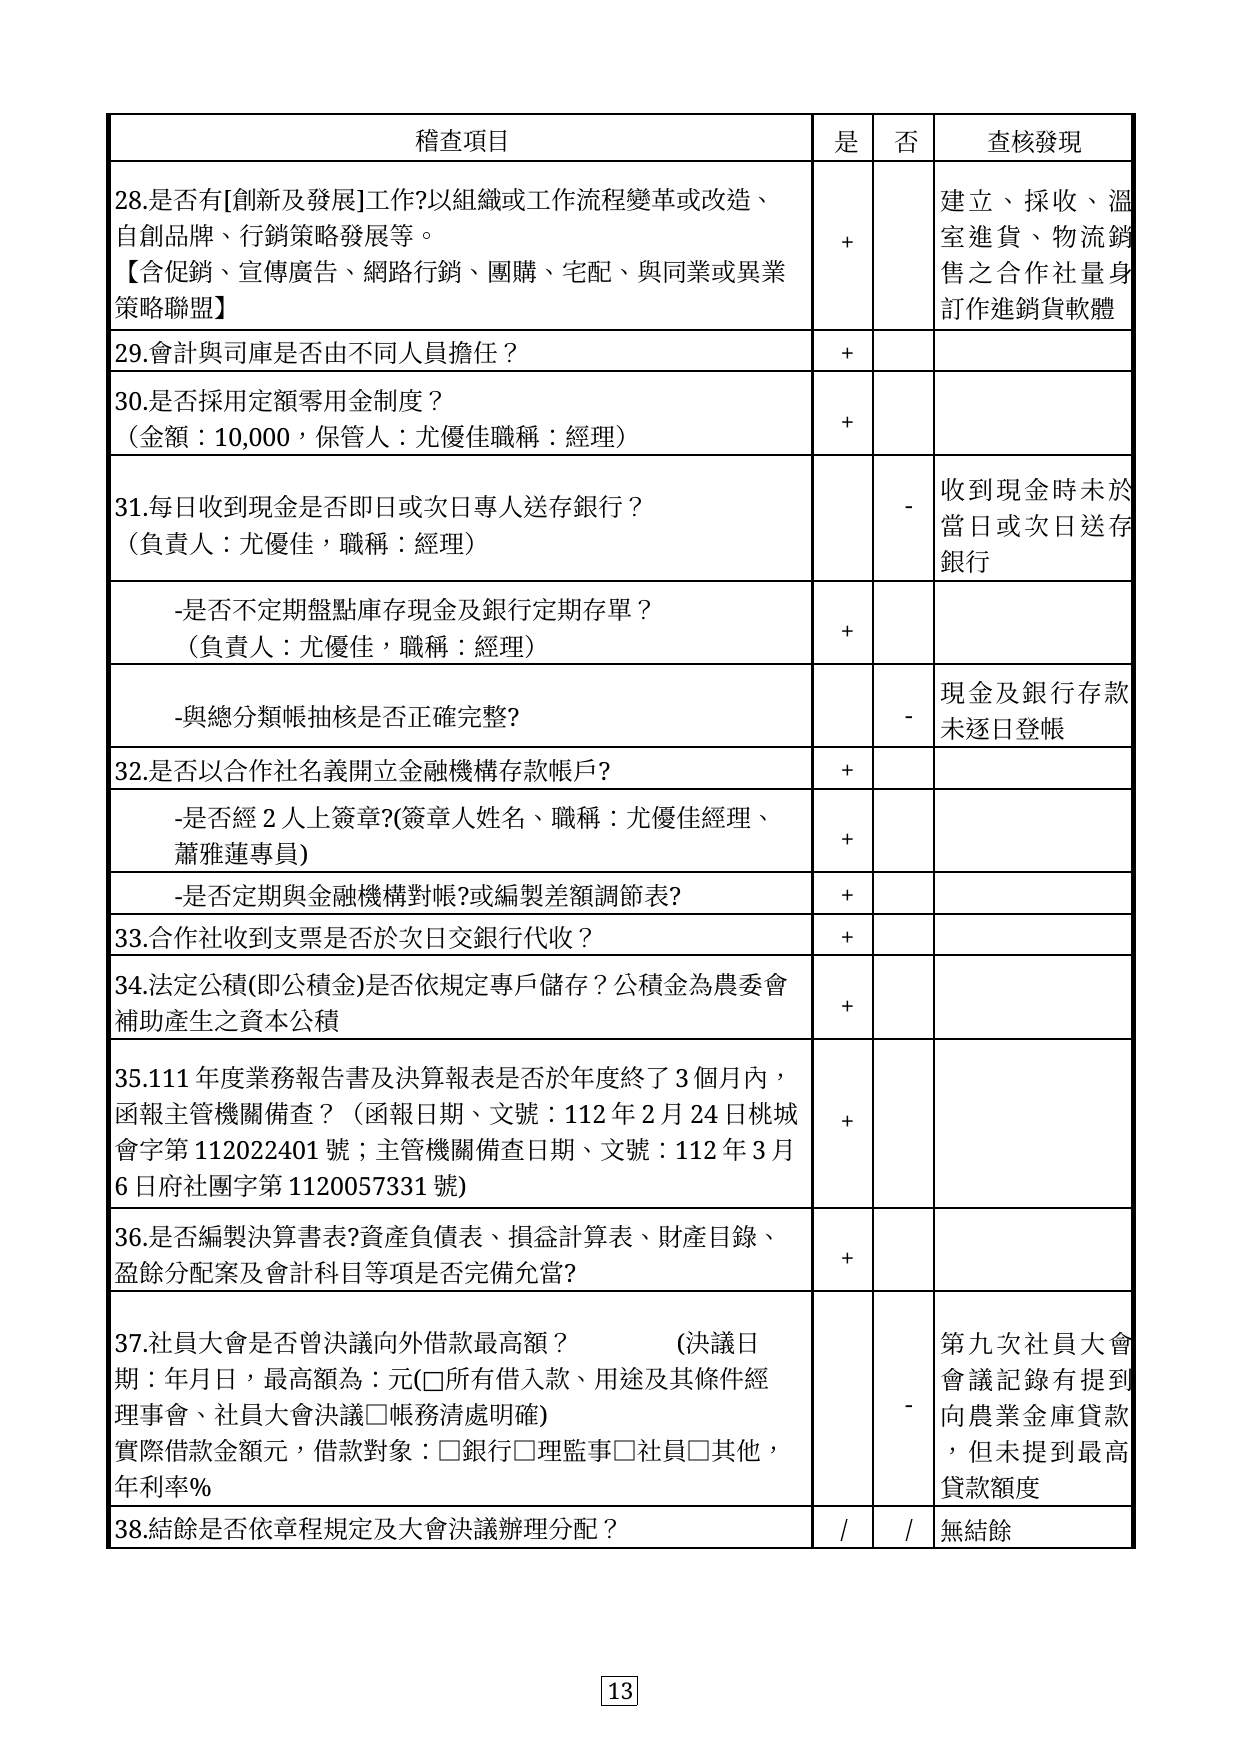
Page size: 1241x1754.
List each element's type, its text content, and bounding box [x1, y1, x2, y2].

table_cell 32.是否以合作社名義開立金融機構存款帳戶? [111, 748, 811, 787]
table_cell + [814, 331, 872, 370]
table_cell - [874, 665, 933, 746]
table_cell 28.是否有[創新及發展]工作?以組織或工作流程變革或改造、自創品牌、行銷策略發展等。 【含促銷、宣傳廣告、網路行銷、團購、宅配、與同業或異業策略聯盟】 [111, 162, 811, 328]
table_cell [814, 665, 872, 746]
table_cell - [874, 456, 933, 580]
table_cell + [814, 915, 872, 954]
table_cell 36.是否編製決算書表?資產負債表、損益計算表、財產目錄、盈餘分配案及會計科目等項是否完備允當? [111, 1209, 811, 1290]
table_cell 33.合作社收到支票是否於次日交銀行代收？ [111, 915, 811, 954]
table_cell [935, 1209, 1131, 1290]
table_cell / [814, 1507, 872, 1547]
table_header 查核發現 [935, 115, 1131, 159]
table_cell [935, 915, 1131, 954]
table_cell 34.法定公積(即公積金)是否依規定專戶儲存？公積金為農委會補助產生之資本公積 [111, 956, 811, 1038]
table_cell + [814, 956, 872, 1038]
table_header 是 [814, 115, 872, 159]
table_cell + [814, 873, 872, 913]
table_cell [935, 582, 1131, 663]
table_cell [935, 372, 1131, 454]
table_cell / [874, 1507, 933, 1547]
table_cell -與總分類帳抽核是否正確完整? [111, 665, 811, 746]
table_cell [874, 790, 933, 871]
table_cell 37.社員大會是否曾決議向外借款最高額？ (決議日期：年月日，最高額為：元(□所有借入款、用途及其條件經理事會、社員大會決議□帳務清處明確) 實際借款金額元，借款對象：□銀行□理監事□社員□其他， 年利率% [111, 1292, 811, 1504]
table_cell -是否經2人上簽章?(簽章人姓名、職稱：尤優佳經理、蕭雅蓮專員) [111, 790, 811, 871]
table_cell 31.每日收到現金是否即日或次日專人送存銀行？ （負責人：尤優佳，職稱：經理） [111, 456, 811, 580]
table_cell [874, 372, 933, 454]
table_cell [935, 748, 1131, 787]
table_cell [874, 162, 933, 328]
table_cell [874, 873, 933, 913]
table_cell [814, 456, 872, 580]
table_cell [874, 748, 933, 787]
table_cell 38.結餘是否依章程規定及大會決議辦理分配？ [111, 1507, 811, 1547]
table_cell 30.是否採用定額零用金制度？ （金額：10,000，保管人：尤優佳職稱：經理） [111, 372, 811, 454]
table_cell + [814, 162, 872, 328]
table_cell + [814, 790, 872, 871]
table_cell 現金及銀行存款未逐日登帳 [935, 665, 1131, 746]
table_cell [935, 331, 1131, 370]
table_cell [874, 331, 933, 370]
table_cell - [874, 1292, 933, 1504]
table_cell -是否定期與金融機構對帳?或編製差額調節表? [111, 873, 811, 913]
table_cell + [814, 372, 872, 454]
table_cell [935, 873, 1131, 913]
table_cell 35.111年度業務報告書及決算報表是否於年度終了3個月內，函報主管機關備查？（函報日期、文號：112年2月24日桃城會字第112022401號；主管機關備查日期、文號：112年3月6日府社團字第1120057331號) [111, 1040, 811, 1207]
table_cell + [814, 1040, 872, 1207]
table_cell [874, 915, 933, 954]
table_cell [935, 956, 1131, 1038]
table_cell [935, 790, 1131, 871]
table_cell [935, 1040, 1131, 1207]
table_cell 第九次社員大會會議記錄有提到向農業金庫貸款 ，但未提到最高貸款額度 [935, 1292, 1131, 1504]
table_cell 29.會計與司庫是否由不同人員擔任？ [111, 331, 811, 370]
table_header 否 [874, 115, 933, 159]
table_cell 收到現金時未於當日或次日送存銀行 [935, 456, 1131, 580]
table_cell -是否不定期盤點庫存現金及銀行定期存單？ （負責人：尤優佳，職稱：經理） [111, 582, 811, 663]
table_cell [874, 956, 933, 1038]
table_header 稽查項目 [111, 115, 811, 159]
table_cell 無結餘 [935, 1507, 1131, 1547]
table_cell [874, 1209, 933, 1290]
table_cell [814, 1292, 872, 1504]
table_cell + [814, 1209, 872, 1290]
table_cell + [814, 748, 872, 787]
table_cell [874, 582, 933, 663]
table_cell [874, 1040, 933, 1207]
table_cell + [814, 582, 872, 663]
table_cell 建立、採收、溫室進貨、物流銷售之合作社量身訂作進銷貨軟體 [935, 162, 1131, 328]
